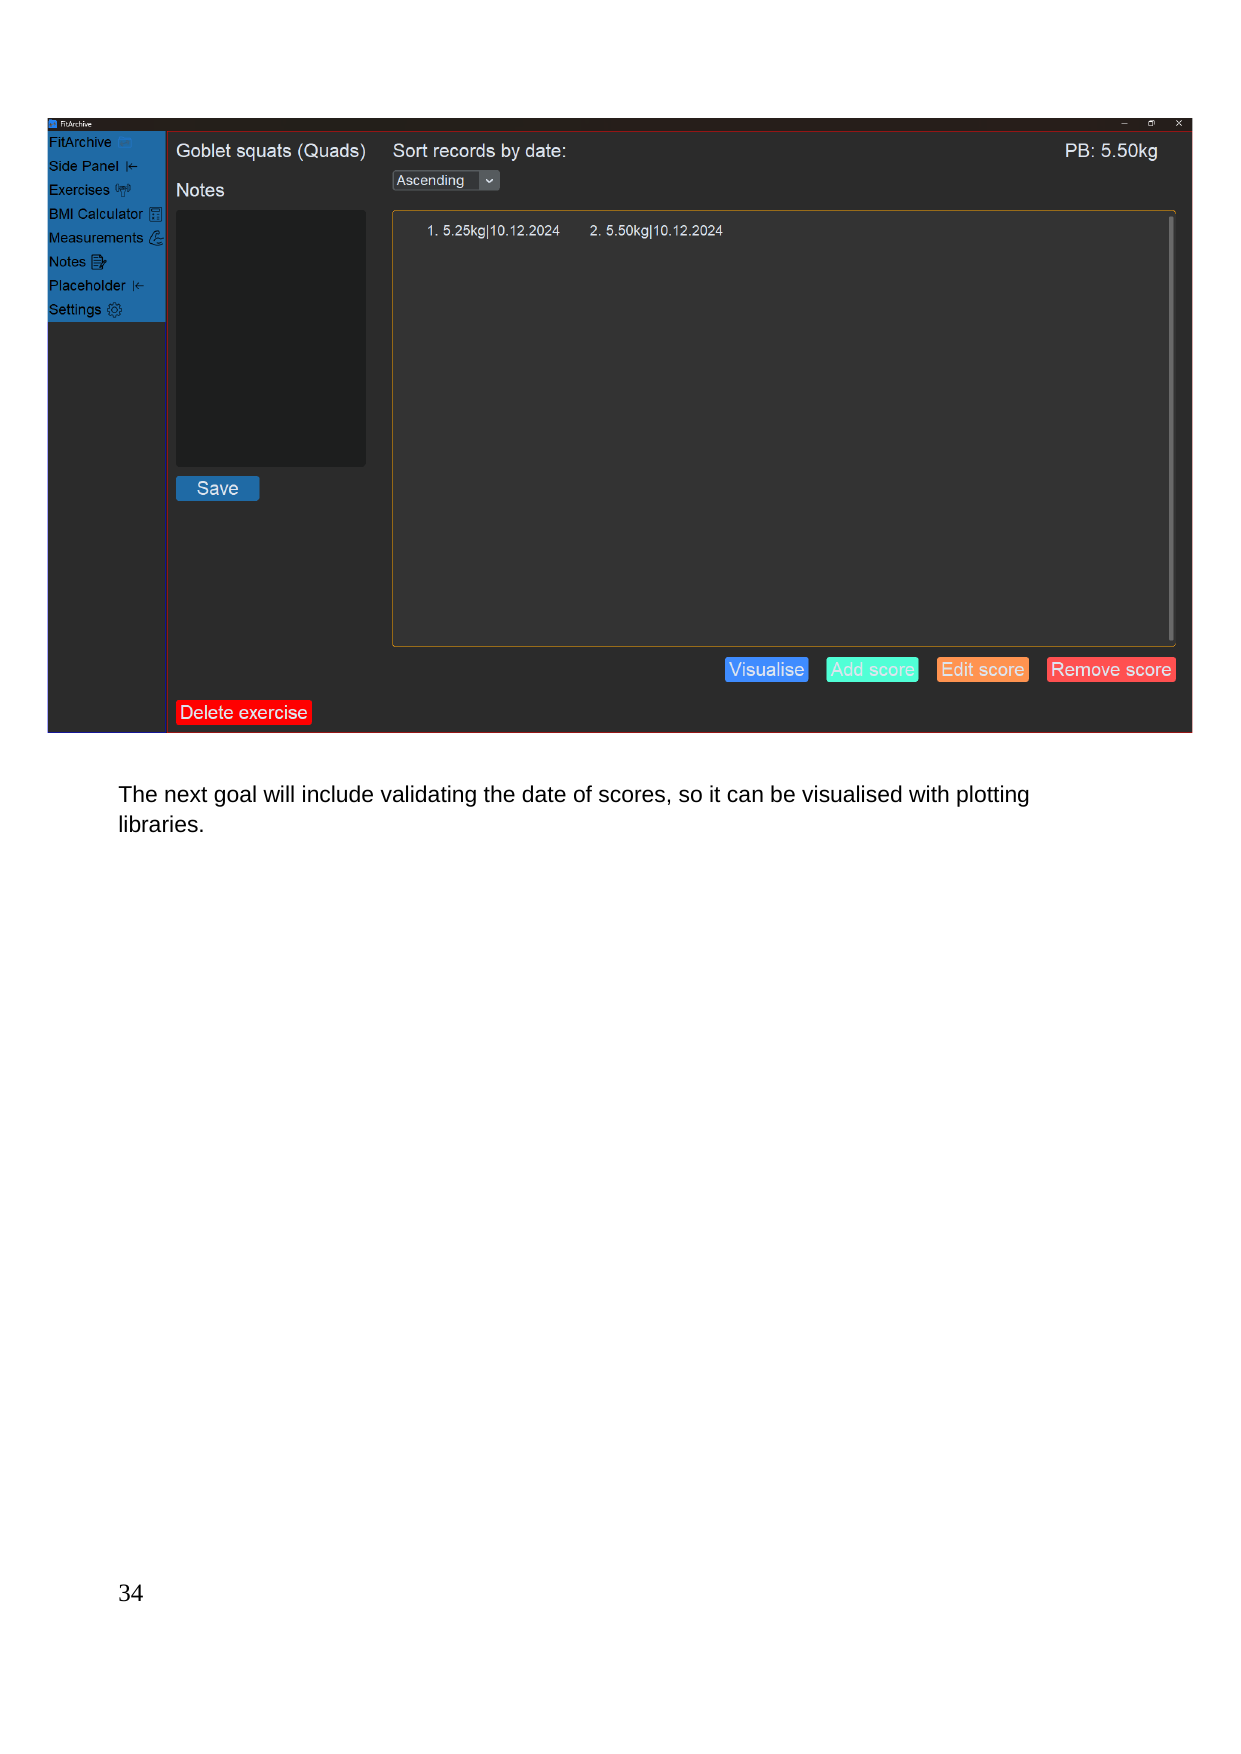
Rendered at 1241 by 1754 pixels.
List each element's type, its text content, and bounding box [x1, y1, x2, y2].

picture [47, 118, 1193, 733]
text The next goal will include validating the date of scores, so it can be visualised with plotting libraries. [118, 781, 1122, 837]
